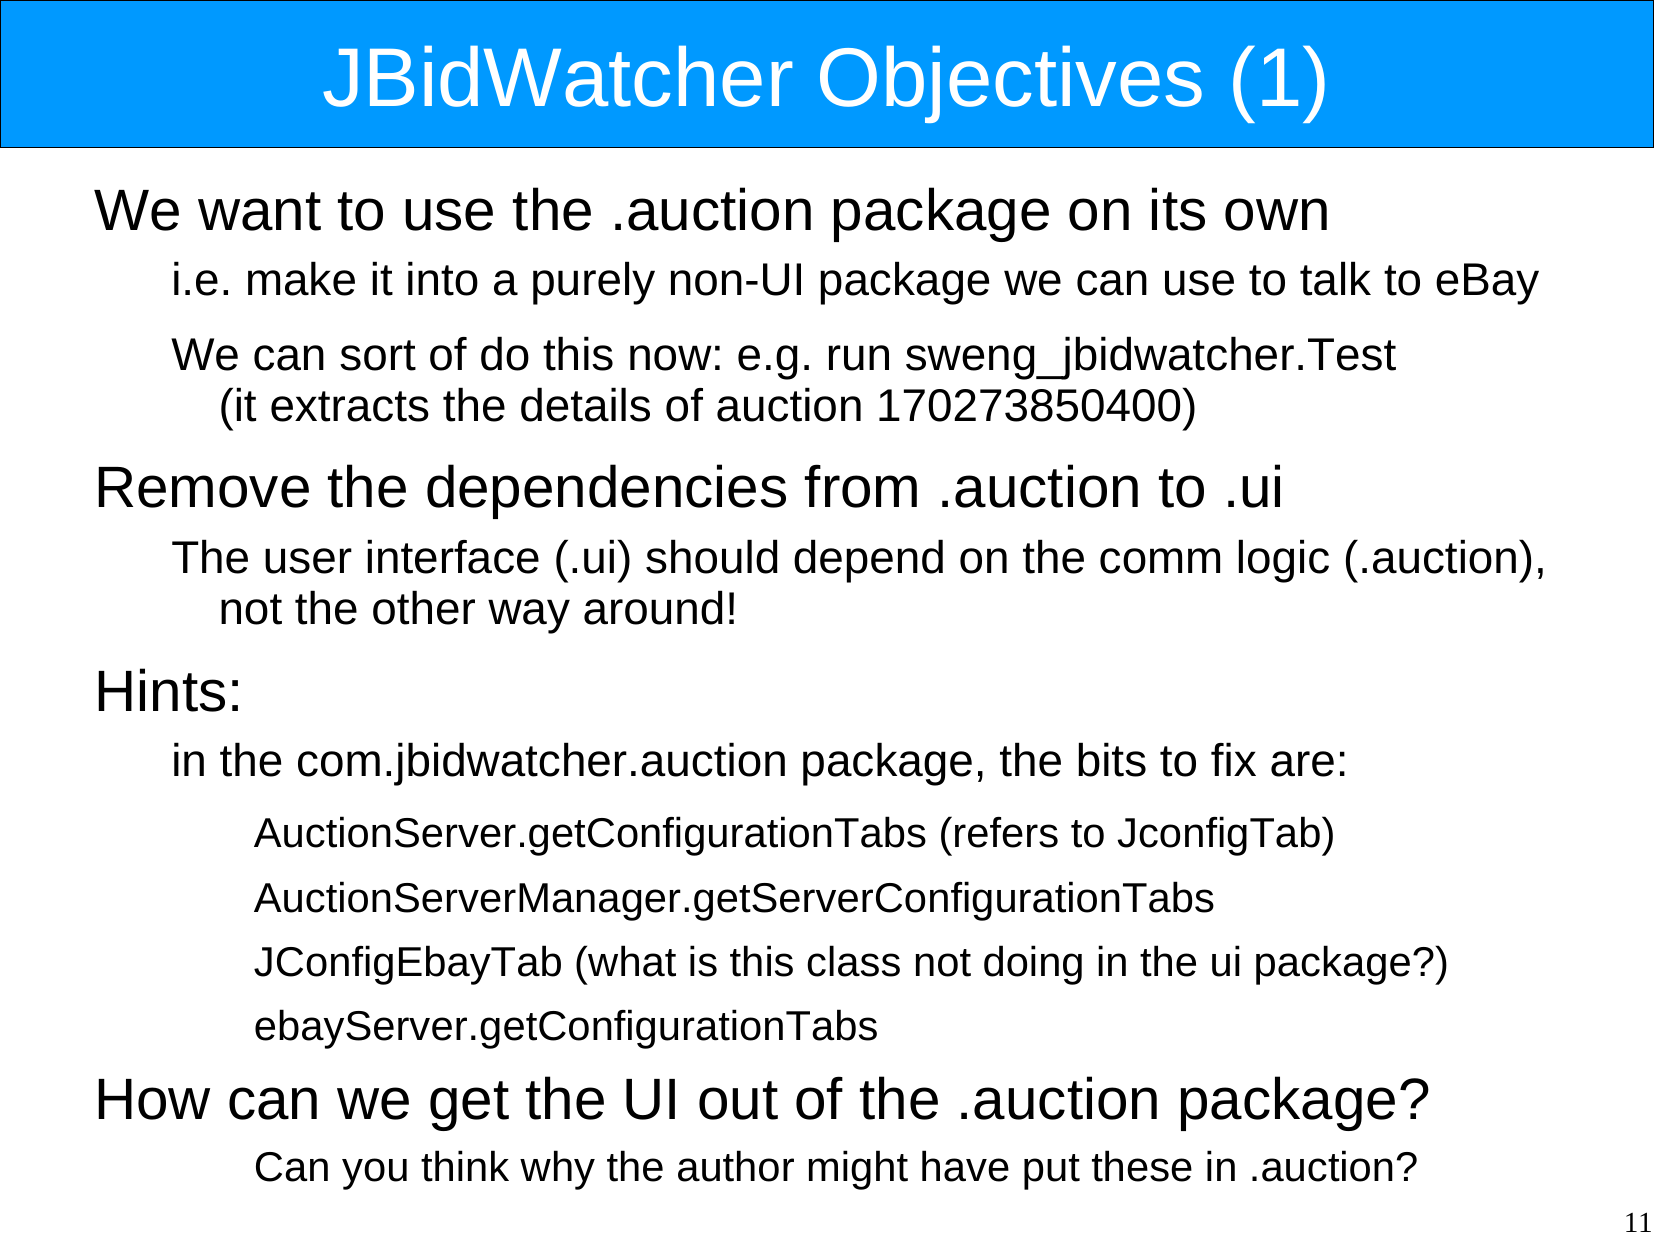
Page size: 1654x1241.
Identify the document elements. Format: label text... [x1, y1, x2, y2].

title JBidWatcher Objectives (1) [82, 21, 1571, 135]
list We want to use the .auction package on its own i.e. make it into a purely non-UI package we can use to talk to eBay We can sort of do this now: e.g. run sweng_jbidwatcher.Test (it extracts the details of auction 170273850400) Remove the dependencies from .auction to .ui The user interface (.ui) should depend on the comm logic (.auction), not the other way around! Hints: in the com.jbidwatcher.auction package, the bits to fix are: AuctionServer.getConfigurationTabs (refers to JconfigTab) AuctionServerManager.getServerConfigurationTabs JConfigEbayTab (what is this class not doing in the ui package?) ebayServer.getConfigurationTabs How can we get the UI out of the .auction package? Can you think why the author might have put these in .auction? [76, 177, 1565, 1241]
